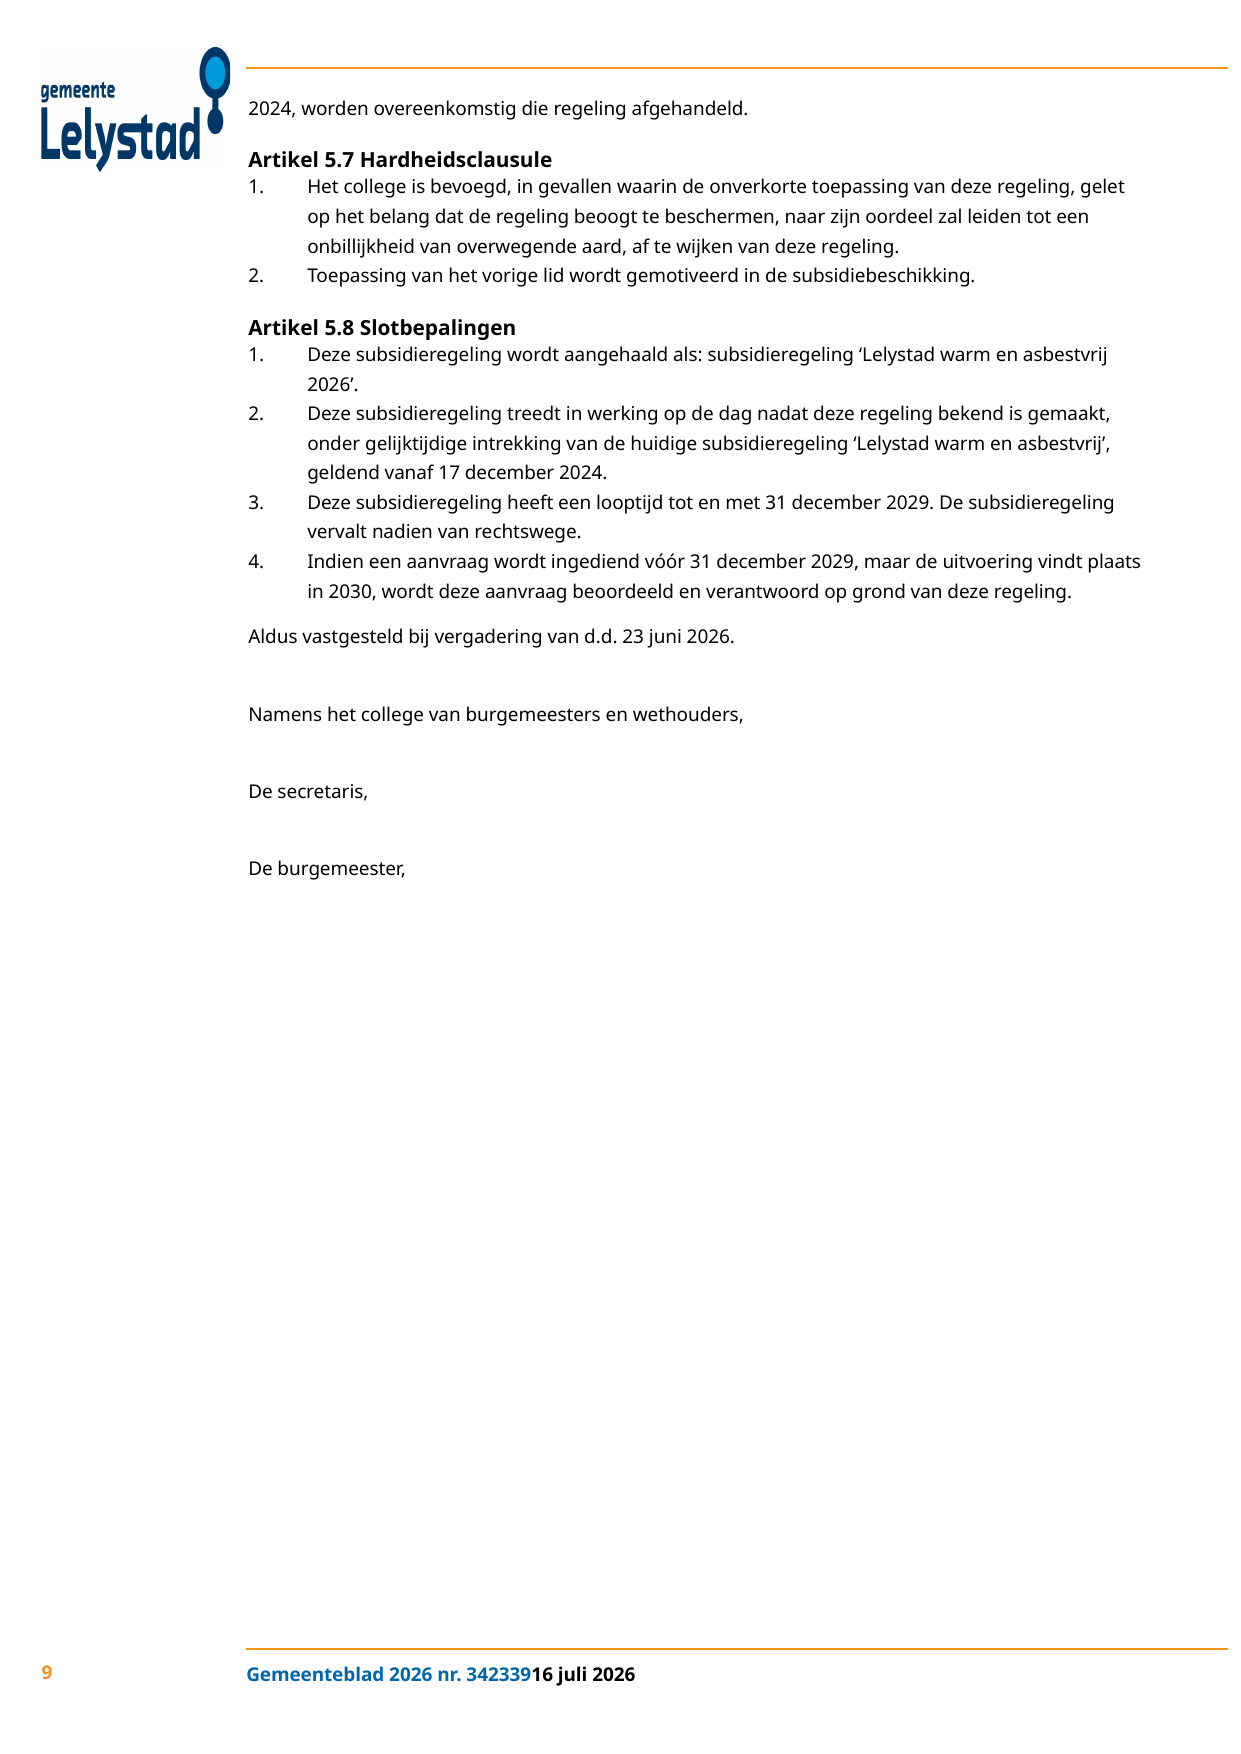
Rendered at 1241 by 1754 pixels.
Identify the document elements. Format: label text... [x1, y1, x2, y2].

text 2024, worden overeenkomstig die regeling afgehandeld. [248, 95, 1152, 121]
picture [41, 47, 231, 172]
text De secretaris, [248, 778, 1152, 804]
text De burgemeester, [248, 855, 1152, 881]
list Indien een aanvraag wordt ingediend vóór 31 december 2029, maar de uitvoering vindt plaats in 2030, wordt deze aanvraag beoordeeld en verantwoord op grond van deze regeling. [248, 548, 1152, 604]
list Deze subsidieregeling wordt aangehaald als: subsidieregeling ‘Lelystad warm en asbestvrij 2026’. [248, 341, 1152, 397]
list Toepassing van het vorige lid wordt gemotiveerd in de subsidiebeschikking. [248, 262, 1152, 288]
text Namens het college van burgemeesters en wethouders, [248, 701, 1152, 726]
list Deze subsidieregeling treedt in werking op de dag nadat deze regeling bekend is gemaakt, onder gelijktijdige intrekking van de huidige subsidieregeling ‘Lelystad warm en asbestvrij’, geldend vanaf 17 december 2024. [248, 400, 1152, 485]
text Artikel 5.8 Slotbepalingen [248, 313, 1152, 341]
list Het college is bevoegd, in gevallen waarin de onverkorte toepassing van deze regeling, gelet op het belang dat de regeling beoogt te beschermen, naar zijn oordeel zal leiden tot een onbillijkheid van overwegende aard, af te wijken van deze regeling. [248, 174, 1152, 258]
list Deze subsidieregeling heeft een looptijd tot en met 31 december 2029. De subsidieregeling vervalt nadien van rechtswege. [248, 489, 1152, 544]
text Aldus vastgesteld bij vergadering van d.d. 23 juni 2026. [248, 623, 1152, 649]
text Artikel 5.7 Hardheidsclausule [248, 145, 1152, 174]
